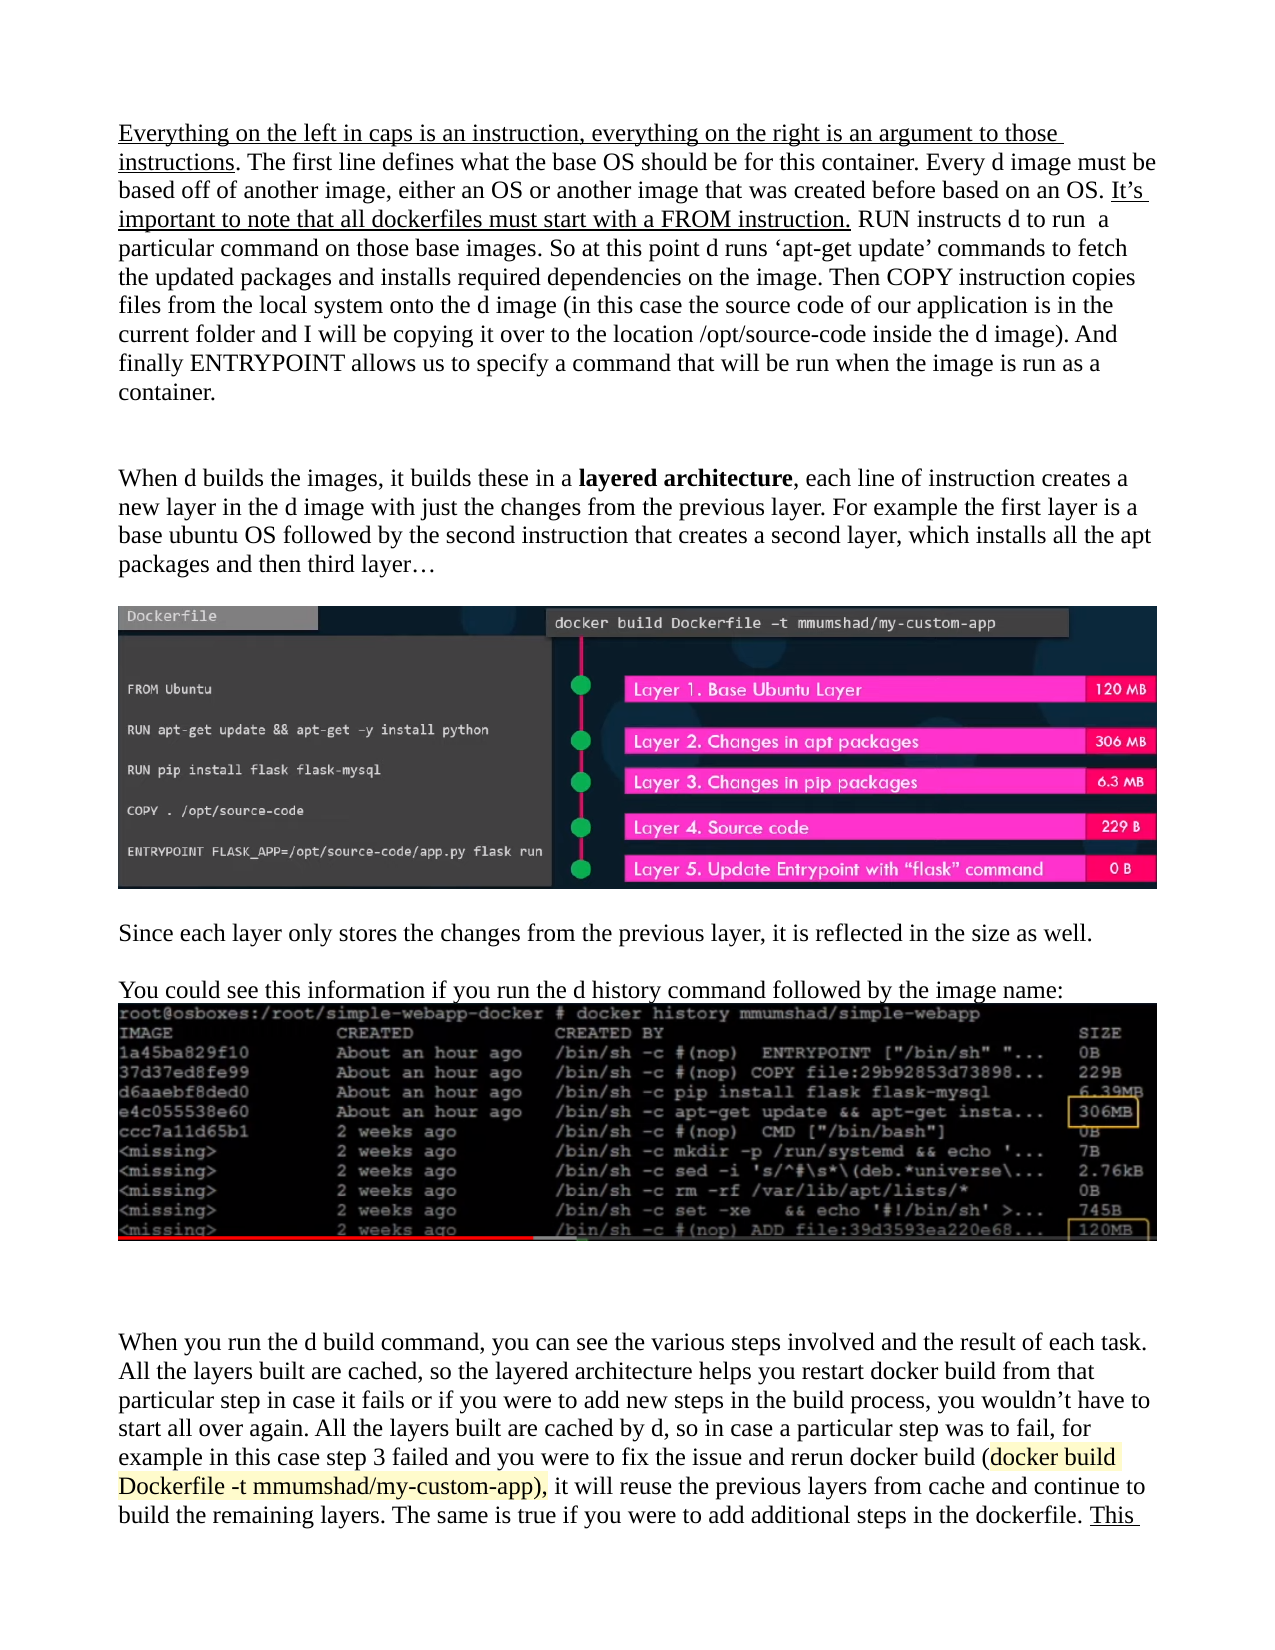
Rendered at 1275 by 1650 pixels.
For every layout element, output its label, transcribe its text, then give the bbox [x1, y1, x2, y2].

picture [118, 1003, 1157, 1241]
text When you run the d build command, you can see the various steps involved and the result of each task. All the layers built are cached, so the layered architecture helps you restart docker build from that particular step in case it fails or if you were to add new steps in the build process, you wouldn’t have to start all over again. All the layers built are cached by d, so in case a particular step was to fail, for example in this case step 3 failed and you were to fix the issue and rerun docker build (docker build Dockerfile -t mmumshad/my-custom-app), it will reuse the previous layers from cache and continue to build the remaining layers. The same is true if you were to add additional steps in the dockerfile. This [118, 1327, 1157, 1528]
picture [118, 606, 1157, 889]
text When d builds the images, it builds these in a layered architecture, each line of instruction creates a new layer in the d image with just the changes from the previous layer. For example the first layer is a base ubuntu OS followed by the second instruction that creates a second layer, which installs all the apt packages and then third layer… [118, 463, 1157, 578]
text You could see this information if you run the d history command followed by the image name: [118, 975, 1157, 1003]
text Everything on the left in caps is an instruction, everything on the right is an argument to those instructions. The first line defines what the base OS should be for this container. Every d image must be based off of another image, either an OS or another image that was created before based on an OS. It’s important to note that all dockerfiles must start with a FROM instruction. RUN instructs d to run a particular command on those base images. So at this point d runs ‘apt-get update’ commands to fetch the updated packages and installs required dependencies on the image. Then COPY instruction copies files from the local system onto the d image (in this case the source code of our application is in the current folder and I will be copying it over to the location /opt/source-code inside the d image). And finally ENTRYPOINT allows us to specify a command that will be run when the image is run as a container. [118, 118, 1157, 406]
text Since each layer only stores the changes from the previous layer, it is reflected in the size as well. [118, 918, 1157, 946]
